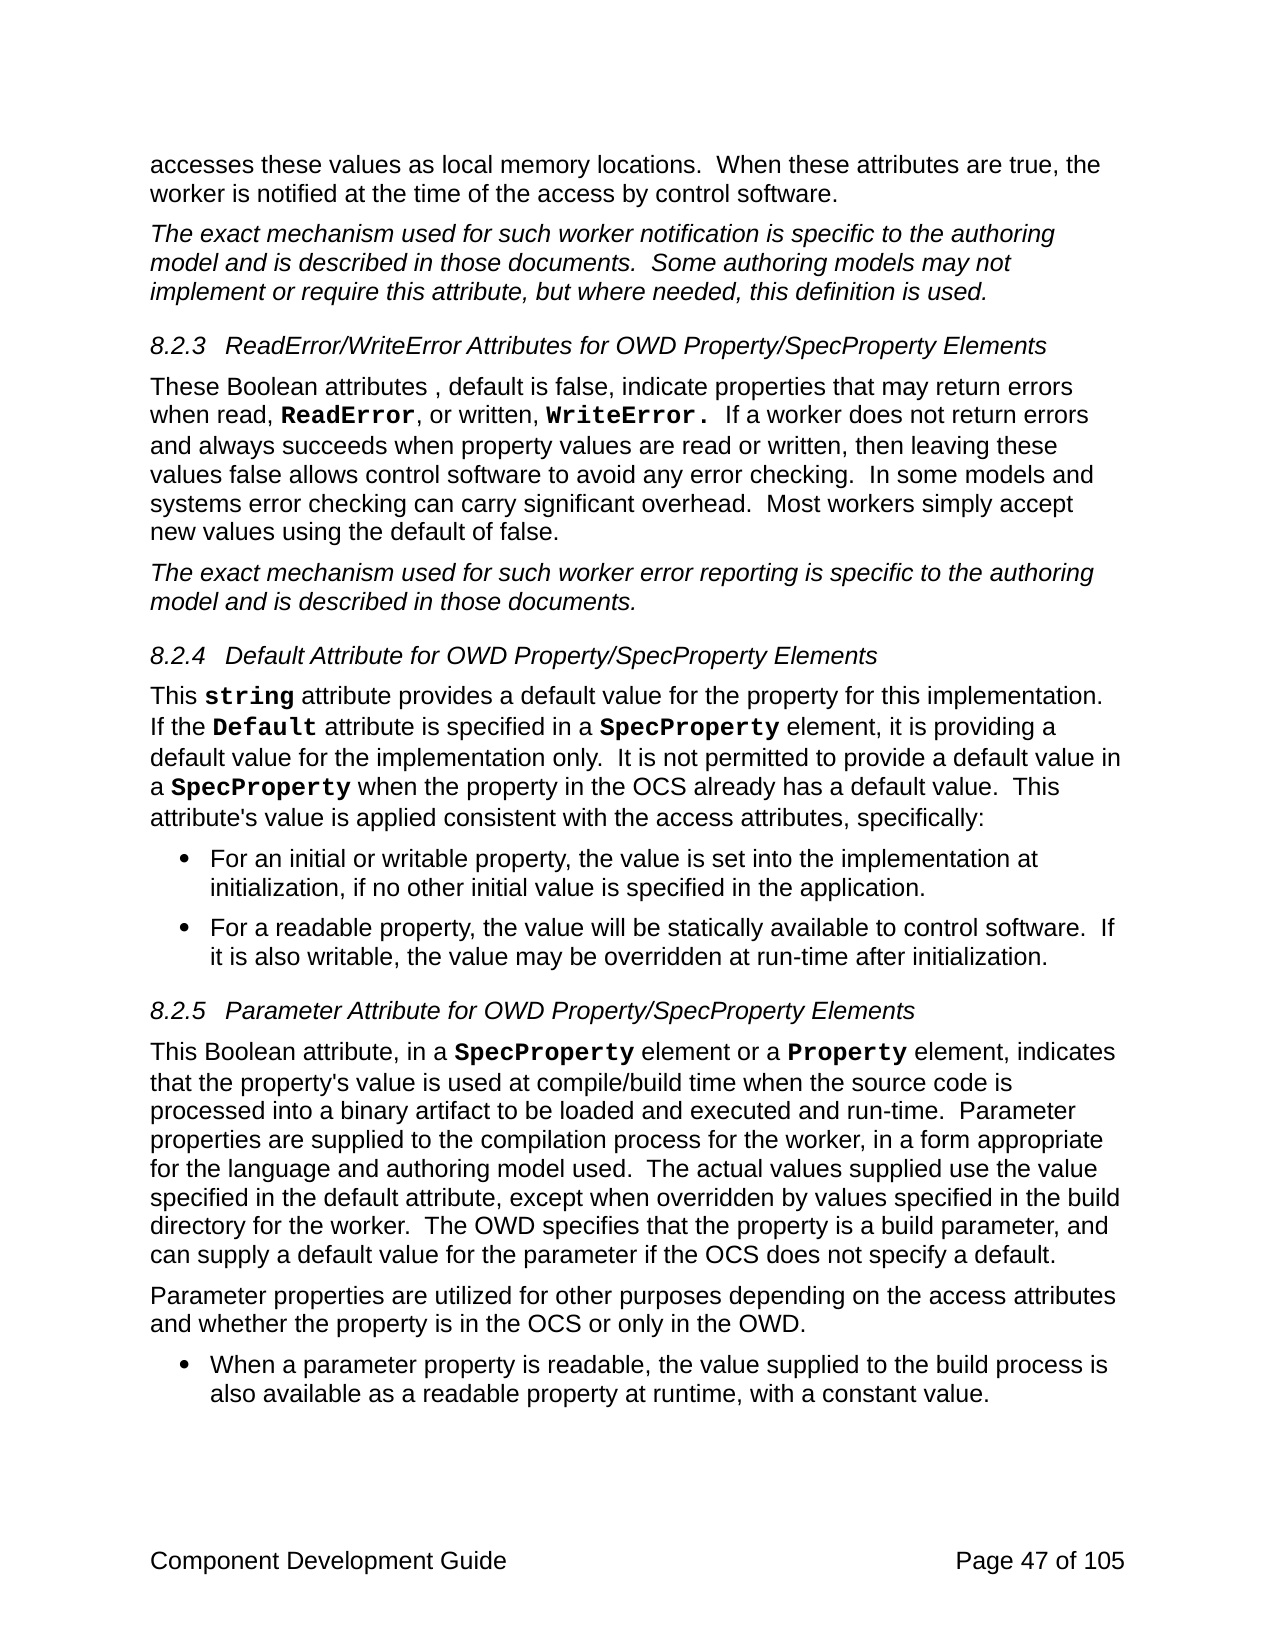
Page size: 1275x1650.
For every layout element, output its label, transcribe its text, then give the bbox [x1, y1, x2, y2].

subtitle Parameter Attribute for OWD Property/SpecProperty Elements [150, 996, 1125, 1024]
text This Boolean attribute, in a SpecProperty element or a Property element, indicates that the property's value is used at compile/build time when the source code is processed into a binary artifact to be loaded and executed and run-time. Parameter properties are supplied to the compilation process for the worker, in a form appropriate for the language and authoring model used. The actual values supplied use the value specified in the default attribute, except when overridden by values specified in the build directory for the worker. The OWD specifies that the property is a build parameter, and can supply a default value for the parameter if the OCS does not specify a default. [150, 1037, 1125, 1269]
text Parameter properties are utilized for other purposes depending on the access attributes and whether the property is in the OCS or only in the OWD. [150, 1281, 1125, 1338]
list For a readable property, the value will be statically available to control software. If it is also writable, the value may be overridden at run-time after initialization. [180, 913, 1125, 971]
text The exact mechanism used for such worker error reporting is specific to the authoring model and is described in those documents. [150, 558, 1125, 616]
text The exact mechanism used for such worker notification is specific to the authoring model and is described in those documents. Some authoring models may not implement or require this attribute, but where needed, this definition is used. [150, 219, 1125, 306]
list For an initial or writable property, the value is set into the implementation at initialization, if no other initial value is specified in the application. [180, 844, 1125, 901]
subtitle ReadError/WriteError Attributes for OWD Property/SpecProperty Elements [150, 331, 1125, 359]
list When a parameter property is readable, the value supplied to the build process is also available as a readable property at runtime, with a constant value. [180, 1350, 1125, 1408]
subtitle Default Attribute for OWD Property/SpecProperty Elements [150, 641, 1125, 669]
text This string attribute provides a default value for the property for this implementation. If the Default attribute is specified in a SpecProperty element, it is providing a default value for the implementation only. It is not permitted to provide a default value in a SpecProperty when the property in the OCS already has a default value. This attribute's value is applied consistent with the access attributes, specifically: [150, 681, 1125, 832]
text accesses these values as local memory locations. When these attributes are true, the worker is notified at the time of the access by control software. [150, 150, 1125, 207]
text These Boolean attributes , default is false, indicate properties that may return errors when read, ReadError, or written, WriteError. If a worker does not return errors and always succeeds when property values are read or written, then leaving these values false allows control software to avoid any error checking. In some models and systems error checking can carry significant overhead. Most workers simply accept new values using the default of false. [150, 371, 1125, 546]
